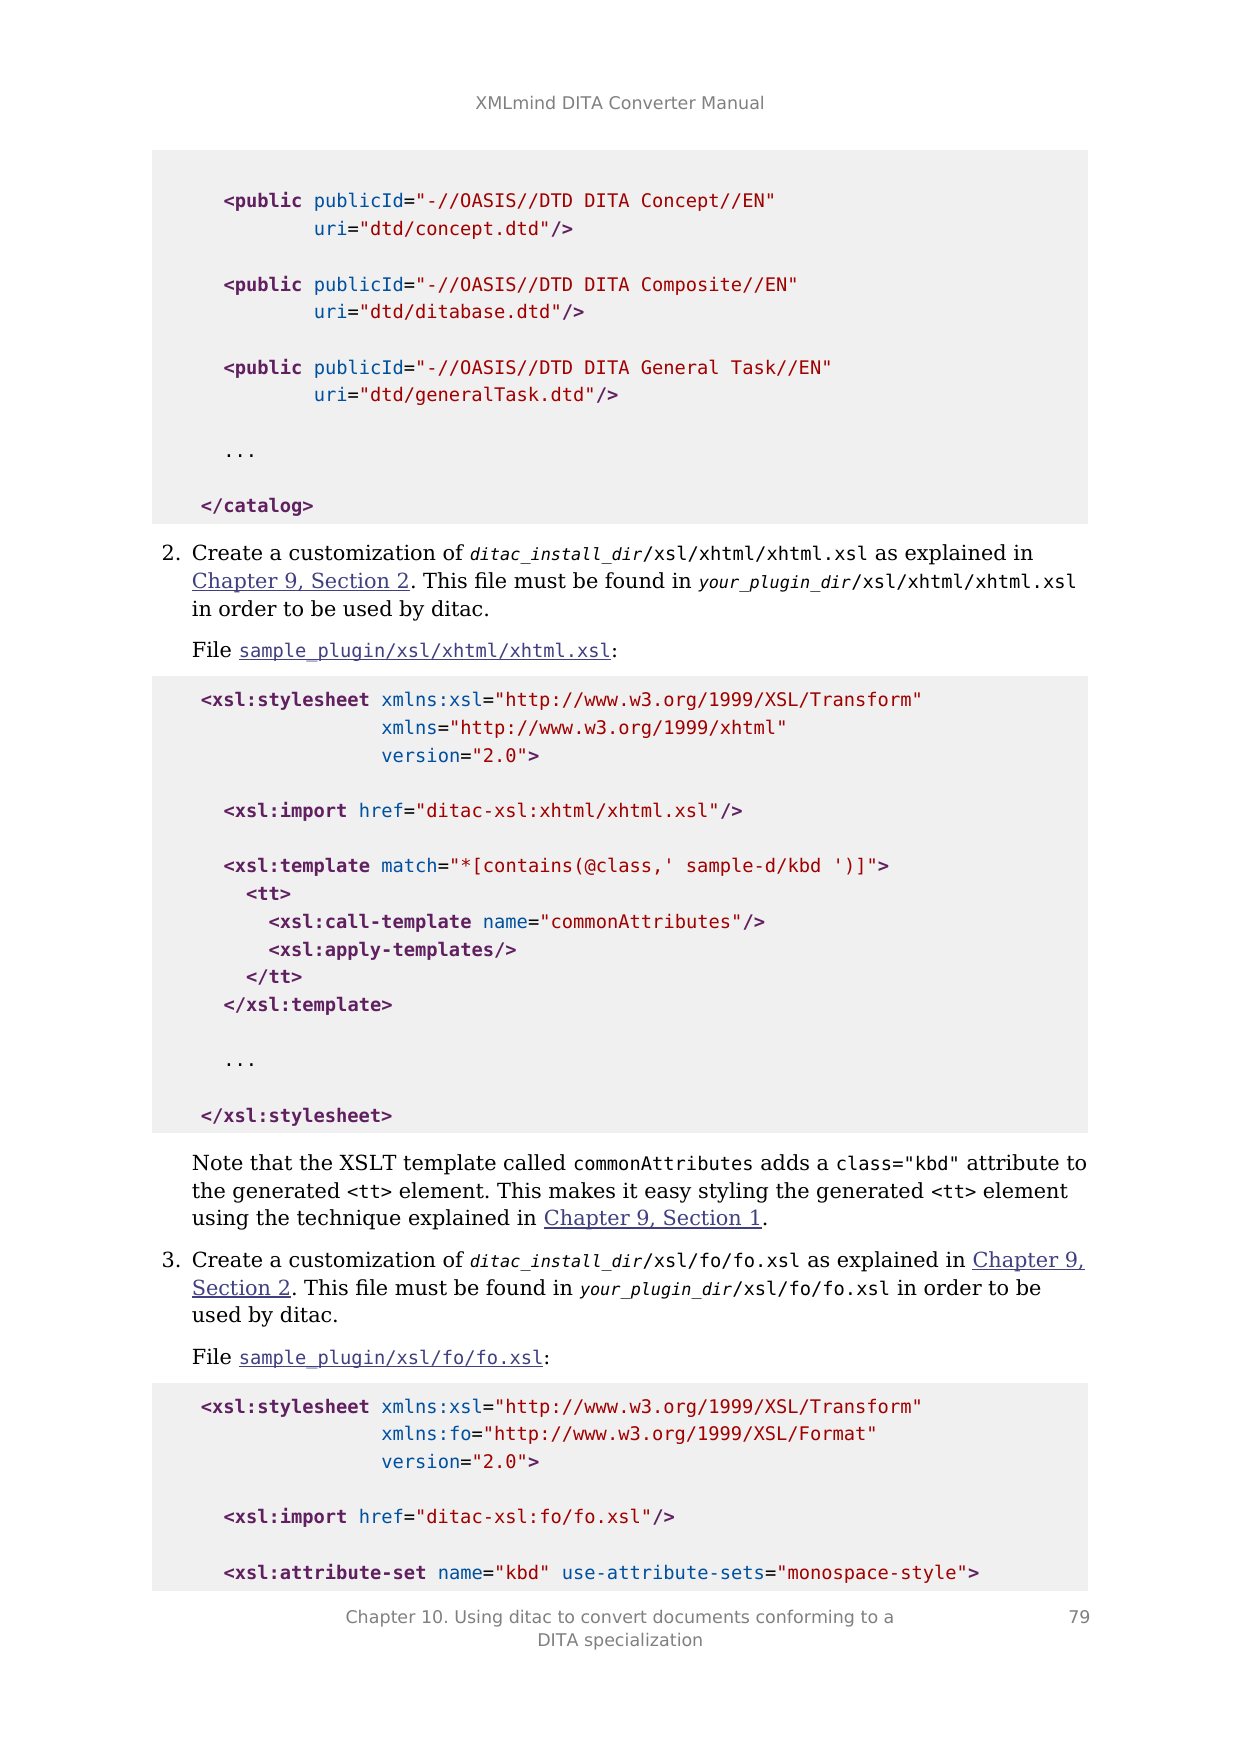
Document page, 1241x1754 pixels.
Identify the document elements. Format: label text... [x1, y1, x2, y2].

list Create a customization of ditac_install_dir/xsl/fo/fo.xsl as explained in Chapter 9, Section 2. This file must be found in your_plugin_dir/xsl/fo/fo.xsl in order to be used by ditac. [150, 1244, 1090, 1327]
list <public publicId="-//OASIS//DTD DITA Concept//EN" uri="dtd/concept.dtd"/> <public publicId="-//OASIS//DTD DITA Composite//EN" uri="dtd/ditabase.dtd"/> <public publicId="-//OASIS//DTD DITA General Task//EN" uri="dtd/generalTask.dtd"/> ... </catalog> [152, 150, 1088, 524]
list Create a customization of ditac_install_dir/xsl/xhtml/xhtml.xsl as explained in Chapter 9, Section 2. This file must be found in your_plugin_dir/xsl/xhtml/xhtml.xsl in order to be used by ditac. [150, 538, 1090, 621]
list <xsl:stylesheet xmlns:xsl="http://www.w3.org/1999/XSL/Transform" xmlns="http://www.w3.org/1999/xhtml" version="2.0"> <xsl:import href="ditac-xsl:xhtml/xhtml.xsl"/> <xsl:template match="*[contains(@class,' sample-d/kbd ')]"> <tt> <xsl:call-template name="commonAttributes"/> <xsl:apply-templates/> </tt> </xsl:template> ... </xsl:stylesheet> [152, 676, 1088, 1133]
list Note that the XSLT template called commonAttributes adds a class="kbd" attribute to the generated <tt> element. This makes it easy styling the generated <tt> element using the technique explained in Chapter 9, Section 1. [150, 1147, 1090, 1231]
list File sample_plugin/xsl/fo/fo.xsl: [150, 1341, 1090, 1369]
list <xsl:stylesheet xmlns:xsl="http://www.w3.org/1999/XSL/Transform" xmlns:fo="http://www.w3.org/1999/XSL/Format" version="2.0"> <xsl:import href="ditac-xsl:fo/fo.xsl"/> <xsl:attribute-set name="kbd" use-attribute-sets="monospace-style"> [152, 1383, 1088, 1591]
list File sample_plugin/xsl/xhtml/xhtml.xsl: [150, 635, 1090, 662]
